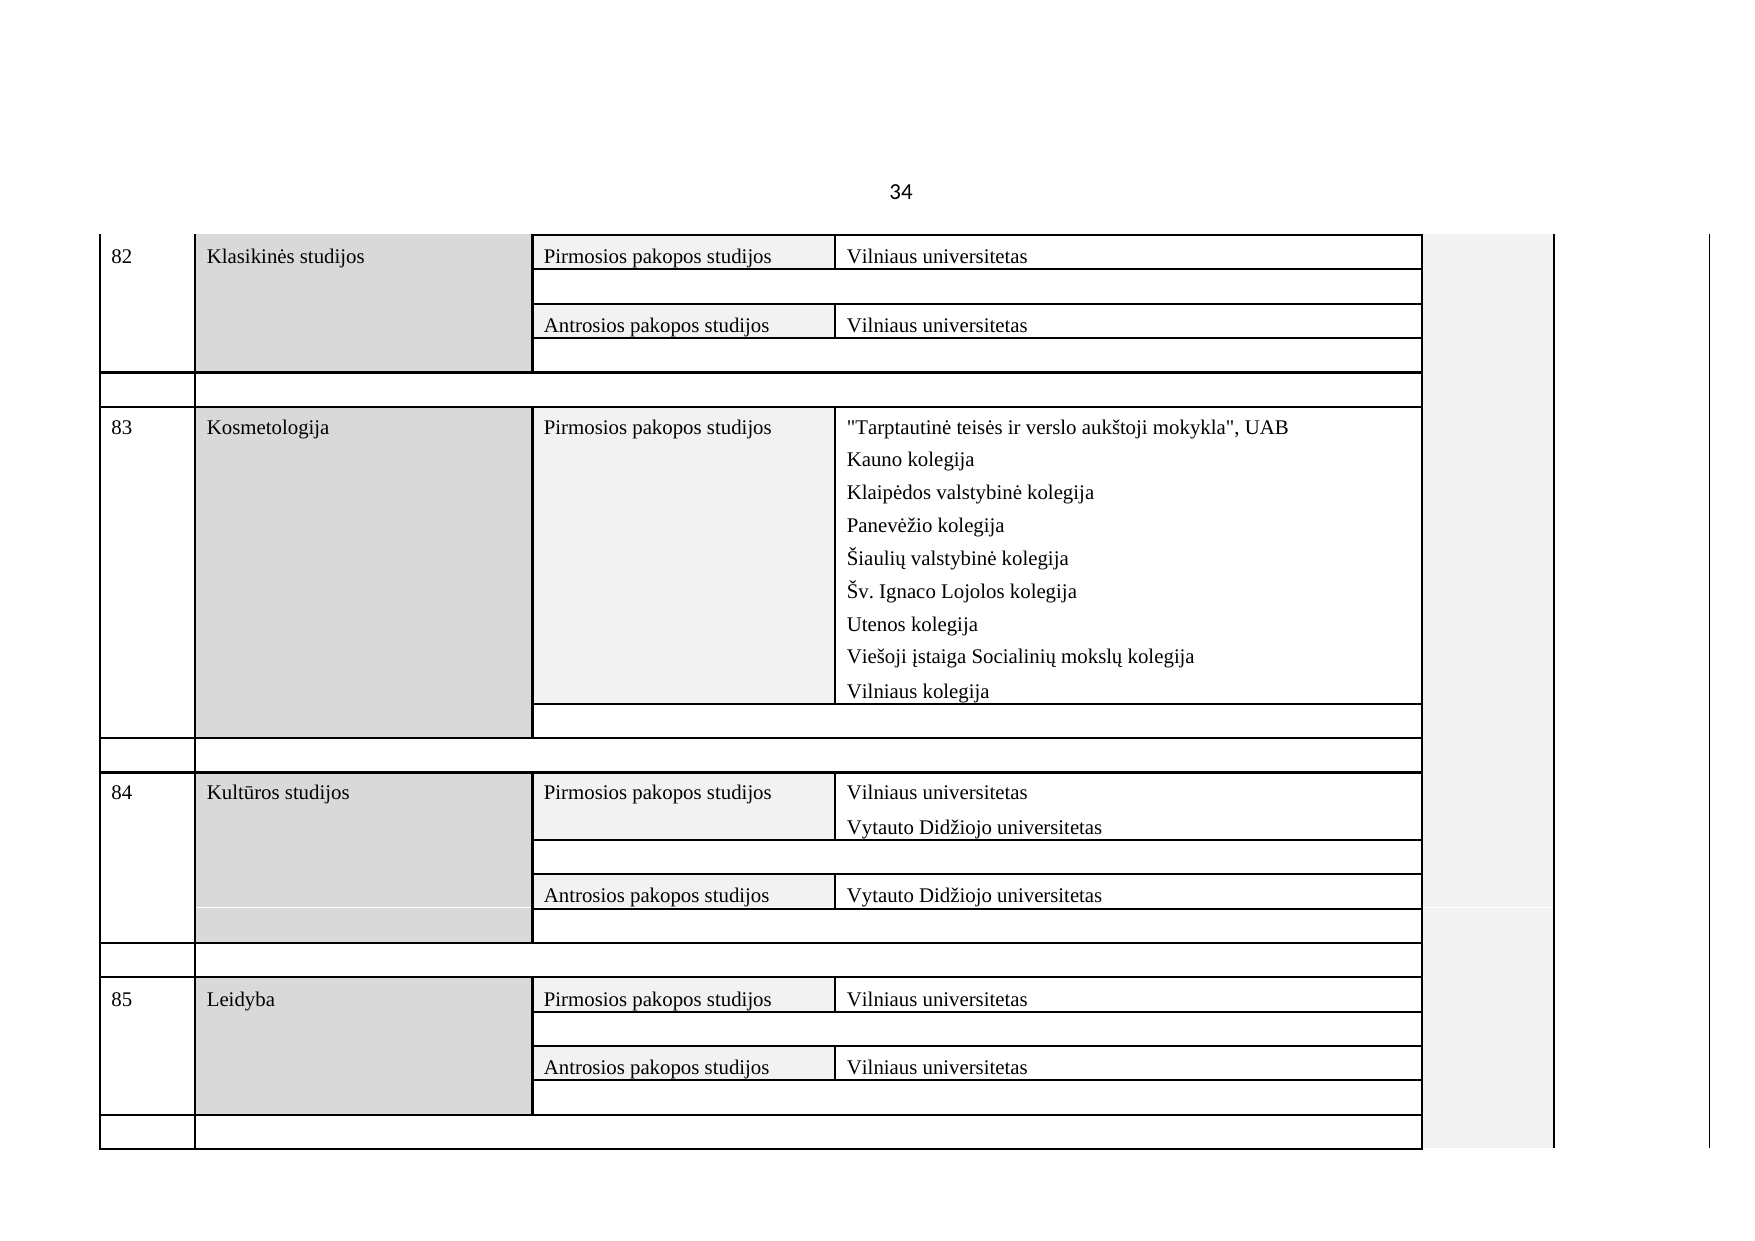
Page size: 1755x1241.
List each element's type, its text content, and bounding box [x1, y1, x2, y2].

table_cell [1555, 908, 1709, 942]
table_cell 84 [101, 774, 194, 804]
table_cell Šv. Ignaco Lojolos kolegija [836, 570, 1421, 603]
table_cell [534, 636, 834, 668]
table_cell Kultūros studijos Suma [196, 944, 532, 976]
table_cell [1555, 703, 1709, 737]
table_cell [101, 374, 194, 406]
table_cell [534, 439, 834, 471]
table_cell [1555, 337, 1709, 371]
table_cell [101, 668, 194, 703]
table_cell [196, 1011, 531, 1045]
table_cell [101, 908, 194, 942]
table_cell Vytauto Didžiojo universitetas [836, 804, 1421, 839]
table_cell Klasikinės studijos [196, 234, 531, 268]
table_cell Pirmosios pakopos studijos Suma [534, 1013, 1421, 1045]
table_cell [1423, 839, 1553, 873]
table_cell [196, 570, 531, 603]
table_cell [196, 839, 531, 873]
table_cell [1423, 1011, 1553, 1045]
table_cell [101, 703, 194, 737]
table_cell [1555, 234, 1709, 268]
table_cell Vilniaus universitetas [836, 1047, 1421, 1079]
table_cell [1423, 1114, 1553, 1148]
table_cell [1423, 471, 1553, 504]
table_cell [1423, 771, 1553, 804]
table_cell [196, 603, 531, 636]
table_cell [196, 1079, 531, 1114]
table_cell [1555, 1011, 1709, 1045]
table_cell [534, 804, 834, 839]
table_cell Leidyba [196, 978, 531, 1011]
table_cell [835, 1116, 1421, 1148]
table_cell Vilniaus kolegija [836, 668, 1421, 703]
table_cell [101, 873, 194, 907]
table_cell [1555, 839, 1709, 873]
table_cell Antrosios pakopos studijos [534, 1047, 834, 1079]
table_cell [101, 739, 194, 771]
table_cell Klasikinės studijos Suma [196, 374, 835, 406]
table_cell [1423, 406, 1553, 439]
table_cell Leidyba Suma [196, 1116, 532, 1148]
table_cell [1423, 570, 1553, 603]
table_cell [196, 303, 531, 337]
table_cell [101, 636, 194, 668]
table_cell Vilniaus universitetas [836, 774, 1421, 804]
table_cell [1555, 504, 1709, 537]
table_cell 85 [101, 978, 194, 1011]
table_cell [835, 944, 1421, 976]
table_cell Vilniaus universitetas [836, 305, 1421, 337]
table_cell [1423, 504, 1553, 537]
table_cell Pirmosios pakopos studijos [534, 236, 834, 268]
table_cell [1423, 537, 1553, 570]
table_cell [196, 471, 531, 504]
table_cell [534, 668, 834, 703]
table_cell Vytauto Didžiojo universitetas [836, 875, 1421, 907]
table_cell Pirmosios pakopos studijos [534, 774, 834, 804]
table_cell [1555, 737, 1709, 771]
table_cell Panevėžio kolegija [836, 504, 1421, 537]
table_cell [196, 636, 531, 668]
table_cell [1423, 636, 1553, 668]
table_cell [534, 504, 834, 537]
table_cell [534, 570, 834, 603]
table_cell Šiaulių valstybinė kolegija [836, 537, 1421, 570]
table_cell [1423, 873, 1553, 907]
table_cell Pirmosios pakopos studijos [534, 978, 834, 1011]
table_cell [196, 703, 531, 737]
table_cell [1555, 570, 1709, 603]
table_cell [1423, 668, 1553, 703]
table_cell [101, 804, 194, 839]
table_cell [1555, 1045, 1709, 1079]
table_cell [101, 839, 194, 873]
table_cell [1555, 804, 1709, 839]
table_cell Vilniaus universitetas [836, 978, 1421, 1011]
table_cell [1555, 268, 1709, 303]
table_cell Viešoji įstaiga Socialinių mokslų kolegija [836, 636, 1421, 668]
table_cell [533, 739, 835, 771]
table_cell [1423, 1045, 1553, 1079]
table_cell [1423, 303, 1553, 337]
table_cell [1555, 771, 1709, 804]
table_cell Pirmosios pakopos studijos Suma [534, 270, 1421, 303]
table_cell [1555, 471, 1709, 504]
table_cell [101, 1011, 194, 1045]
table_cell [1555, 873, 1709, 907]
table_cell Pirmosios pakopos studijos [534, 408, 834, 439]
table_cell 83 [101, 408, 194, 439]
table_cell [1555, 942, 1709, 976]
table_cell [101, 570, 194, 603]
table_cell [1423, 908, 1553, 942]
table_cell [1423, 1079, 1553, 1114]
table_cell [101, 537, 194, 570]
table_cell [835, 739, 1421, 771]
table_cell [196, 804, 531, 839]
table_cell [1423, 976, 1553, 1011]
table_cell [196, 873, 531, 907]
table_cell [1555, 1114, 1709, 1148]
table_cell Antrosios pakopos studijos [534, 875, 834, 907]
table_cell [196, 668, 531, 703]
table_cell [1555, 303, 1709, 337]
table_cell Kosmetologija [196, 408, 531, 439]
table_cell [1423, 703, 1553, 737]
table_cell [1555, 603, 1709, 636]
table_cell [534, 603, 834, 636]
table_cell [196, 268, 531, 303]
table_cell [835, 374, 1421, 406]
table_cell [1555, 371, 1709, 406]
table_cell [1555, 636, 1709, 668]
table_cell [196, 439, 531, 471]
table_cell Klaipėdos valstybinė kolegija [836, 471, 1421, 504]
table_cell Antrosios pakopos studijos Suma [534, 339, 1421, 371]
table_cell [101, 471, 194, 504]
table_cell Vilniaus universitetas [836, 236, 1421, 268]
table_cell Kauno kolegija [836, 439, 1421, 471]
table_cell [1423, 234, 1553, 268]
table_cell [101, 1079, 194, 1114]
table_cell [1555, 668, 1709, 703]
table_cell "Tarptautinė teisės ir verslo aukštoji mokykla", UAB [836, 408, 1421, 439]
table_cell [101, 303, 194, 337]
table_cell Kosmetologija Suma [196, 739, 532, 771]
table_cell [1423, 337, 1553, 371]
table_cell [196, 504, 531, 537]
table_cell [533, 944, 835, 976]
table_cell [101, 603, 194, 636]
table_cell [196, 337, 531, 371]
table_cell Pirmosios pakopos studijos Suma [534, 705, 1421, 737]
table_cell [1423, 439, 1553, 471]
table_cell Utenos kolegija [836, 603, 1421, 636]
table_cell [101, 268, 194, 303]
table_cell [196, 908, 531, 942]
table_cell [1423, 603, 1553, 636]
table_cell Antrosios pakopos studijos Suma [534, 910, 1421, 942]
table_cell [1423, 737, 1553, 771]
table_cell [1555, 1079, 1709, 1114]
table_cell [534, 537, 834, 570]
table_cell [534, 471, 834, 504]
table_cell Antrosios pakopos studijos [534, 305, 834, 337]
table_cell Antrosios pakopos studijos Suma [534, 1081, 1421, 1114]
table_cell [1423, 804, 1553, 839]
table_cell [101, 439, 194, 471]
table_cell [101, 337, 194, 371]
table_cell [1423, 371, 1553, 406]
table_cell 82 [101, 234, 194, 268]
table_cell [1555, 406, 1709, 439]
table_cell [101, 1116, 194, 1148]
table_cell [1423, 942, 1553, 976]
table_cell [533, 1116, 835, 1148]
table_cell Pirmosios pakopos studijos Suma [534, 841, 1421, 873]
table_cell Kultūros studijos [196, 774, 531, 804]
table_cell [1555, 976, 1709, 1011]
table_cell [1423, 268, 1553, 303]
table_cell [101, 1045, 194, 1079]
table_cell [1555, 439, 1709, 471]
table_cell [196, 1045, 531, 1079]
table_cell [101, 944, 194, 976]
table_cell [196, 537, 531, 570]
table_cell [1555, 537, 1709, 570]
table_cell [101, 504, 194, 537]
